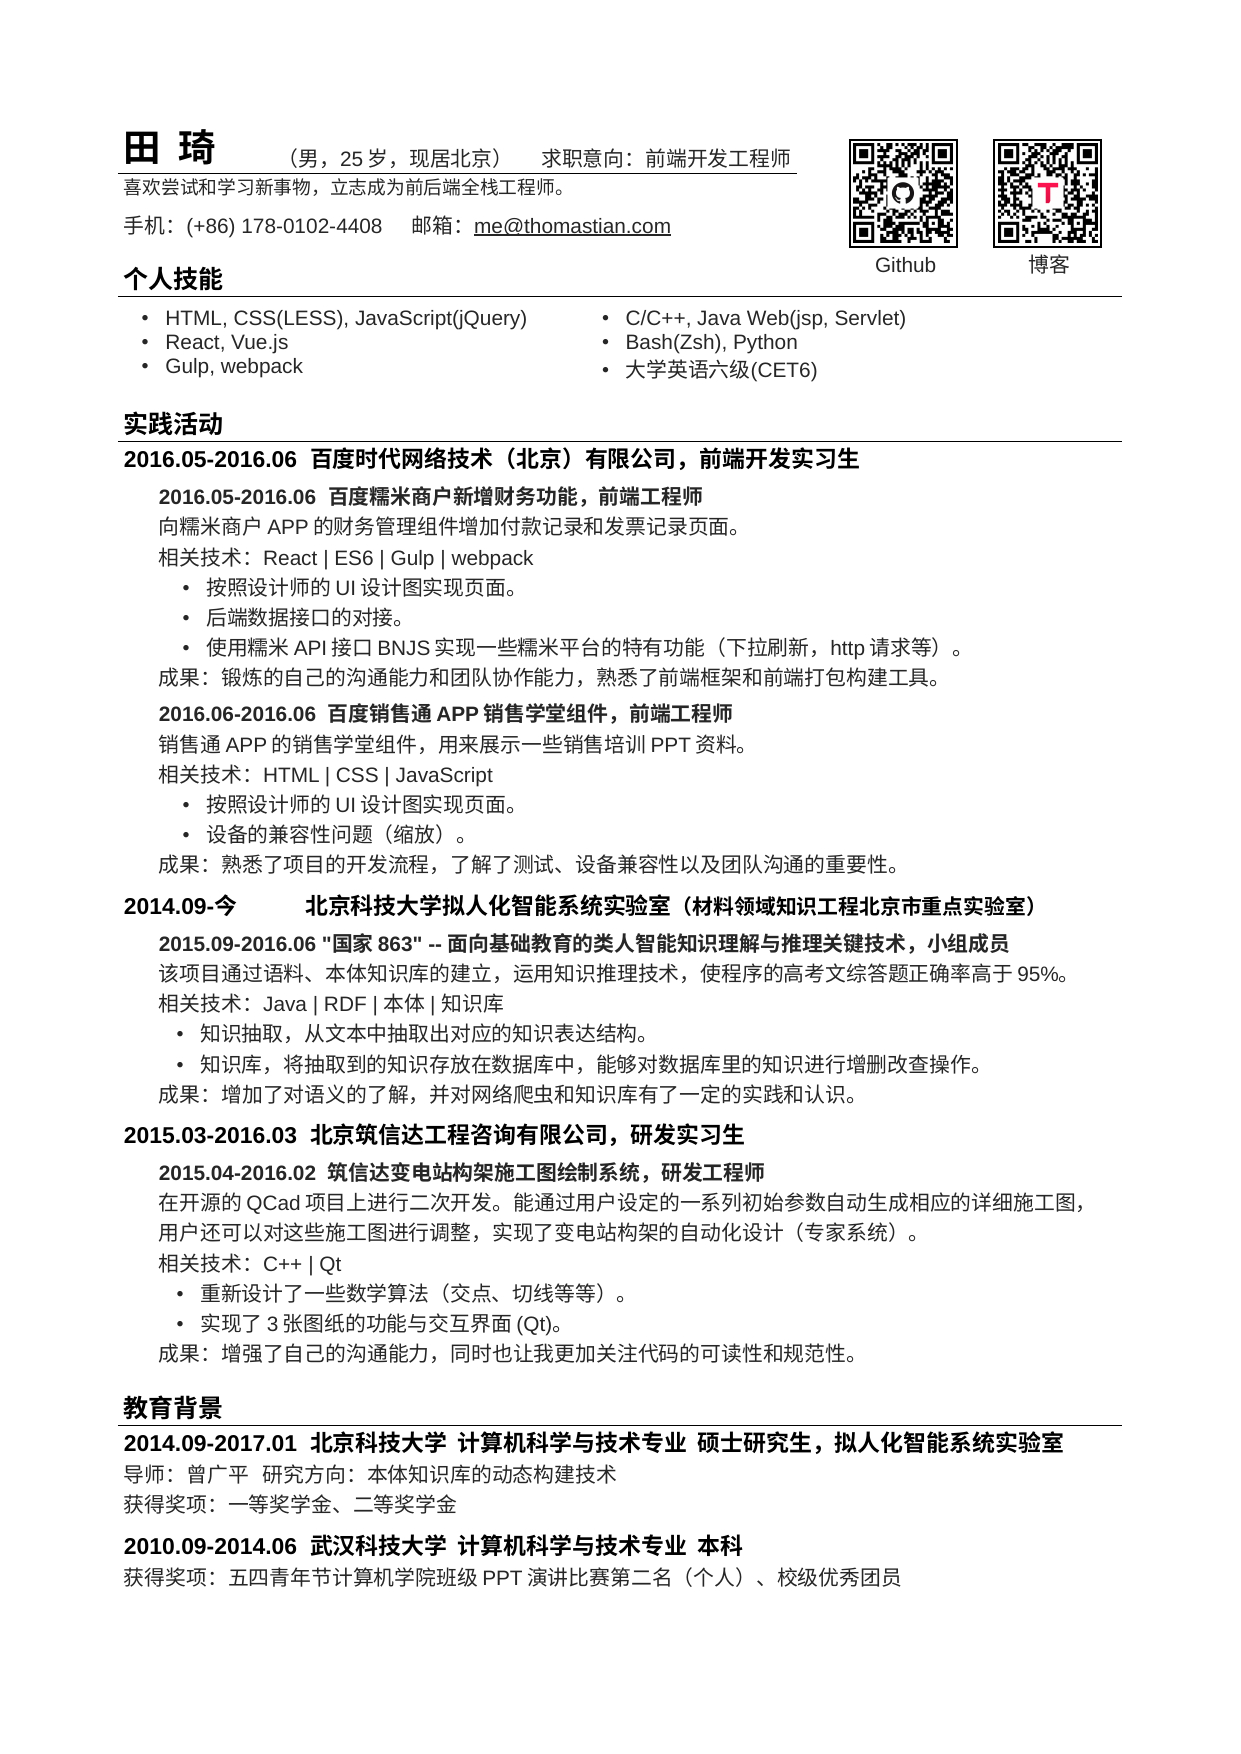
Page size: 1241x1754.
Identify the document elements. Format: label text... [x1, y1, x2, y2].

table_header 田琦 [118, 118, 260, 172]
table_cell 2016.06-2016.06 百度销售通APP销售学堂组件，前端工程师 [153, 692, 1122, 728]
table_cell 2015.09-2016.06 "国家863" -- 面向基础教育的类人智能知识理解与推理关键技术，小组成员 [153, 921, 1122, 957]
table_cell 2016.05-2016.06 百度时代网络技术（北京）有限公司，前端开发实习生 [118, 442, 1122, 474]
table_cell 2015.03-2016.03 北京筑信达工程咨询有限公司，研发实习生 [118, 1117, 1122, 1150]
table_header （男，25岁，现居北京） 求职意向：前端开发工程师 [260, 118, 797, 172]
table_cell 实践活动 [118, 393, 1122, 441]
picture [851, 141, 956, 246]
table_cell [118, 921, 153, 1117]
table_cell [118, 692, 153, 888]
table_cell 2016.05-2016.06 百度糯米商户新增财务功能，前端工程师 [153, 474, 1122, 511]
table_cell 2015.04-2016.02 筑信达变电站构架施工图绘制系统，研发工程师 [153, 1150, 1122, 1186]
table_cell 销售通APP的销售学堂组件，用来展示一些销售培训PPT资料。 相关技术：HTML | CSS | JavaScript 按照设计师的UI设计图实现页面。 设备的兼容性问题（缩放）。 成果：熟悉了项目的开发流程，了解了测试、设备兼容性以及团队沟通的重要性。 [153, 728, 1122, 888]
table_cell 2010.09-2014.06 武汉科技大学 计算机科学与技术专业 本科 [118, 1528, 1122, 1561]
table_cell 向糯米商户APP的财务管理组件增加付款记录和发票记录页面。 相关技术：React | ES6 | Gulp | webpack 按照设计师的UI设计图实现页面。 后端数据接口的对接。 使用糯米API接口BNJS实现一些糯米平台的特有功能（下拉刷新，http请求等）。 成果：锻炼的自己的沟通能力和团队协作能力，熟悉了前端框架和前端打包构建工具。 [153, 511, 1122, 692]
table_cell HTML, CSS(LESS), JavaScript(jQuery) React, Vue.js Gulp, webpack [118, 297, 578, 393]
table_cell 2014.09-今 北京科技大学拟人化智能系统实验室（材料领域知识工程北京市重点实验室） [118, 888, 1122, 921]
table_cell [118, 1150, 153, 1377]
table_cell C/C++, Java Web(jsp, Servlet) Bash(Zsh), Python 大学英语六级(CET6) [578, 297, 1122, 393]
table_cell 获得奖项：五四青年节计算机学院班级PPT演讲比赛第二名（个人）、校级优秀团员 [118, 1561, 1122, 1591]
picture [995, 141, 1100, 246]
table_cell 导师：曾广平 研究方向：本体知识库的动态构建技术 获得奖项：一等奖学金、二等奖学金 [118, 1458, 1122, 1528]
table_cell [118, 474, 153, 692]
table_cell 教育背景 [118, 1377, 1122, 1424]
table_header [974, 118, 1122, 248]
table_header [797, 118, 833, 172]
table_header [833, 118, 973, 248]
table_cell 在开源的QCad项目上进行二次开发。能通过用户设定的一系列初始参数自动生成相应的详细施工图，用户还可以对这些施工图进行调整，实现了变电站构架的自动化设计（专家系统）。 相关技术：C++ | Qt 重新设计了一些数学算法（交点、切线等等）。 实现了3张图纸的功能与交互界面 (Qt)。 成果：增强了自己的沟通能力，同时也让我更加关注代码的可读性和规范性。 [153, 1186, 1122, 1377]
table_cell 喜欢尝试和学习新事物，立志成为前后端全栈工程师。 手机：(+86) 178-0102-4408 邮箱：me@thomastian.com [118, 173, 833, 248]
table_cell 2014.09-2017.01 北京科技大学 计算机科学与技术专业 硕士研究生，拟人化智能系统实验室 [118, 1426, 1122, 1458]
table_cell 个人技能 [118, 248, 833, 296]
table_cell Github 博客 [833, 248, 1122, 296]
table_cell 该项目通过语料、本体知识库的建立，运用知识推理技术，使程序的高考文综答题正确率高于95%。 相关技术：Java | RDF | 本体 | 知识库 知识抽取，从文本中抽取出对应的知识表达结构。 知识库，将抽取到的知识存放在数据库中，能够对数据库里的知识进行增删改查操作。 成果：增加了对语义的了解，并对网络爬虫和知识库有了一定的实践和认识。 [153, 957, 1122, 1117]
